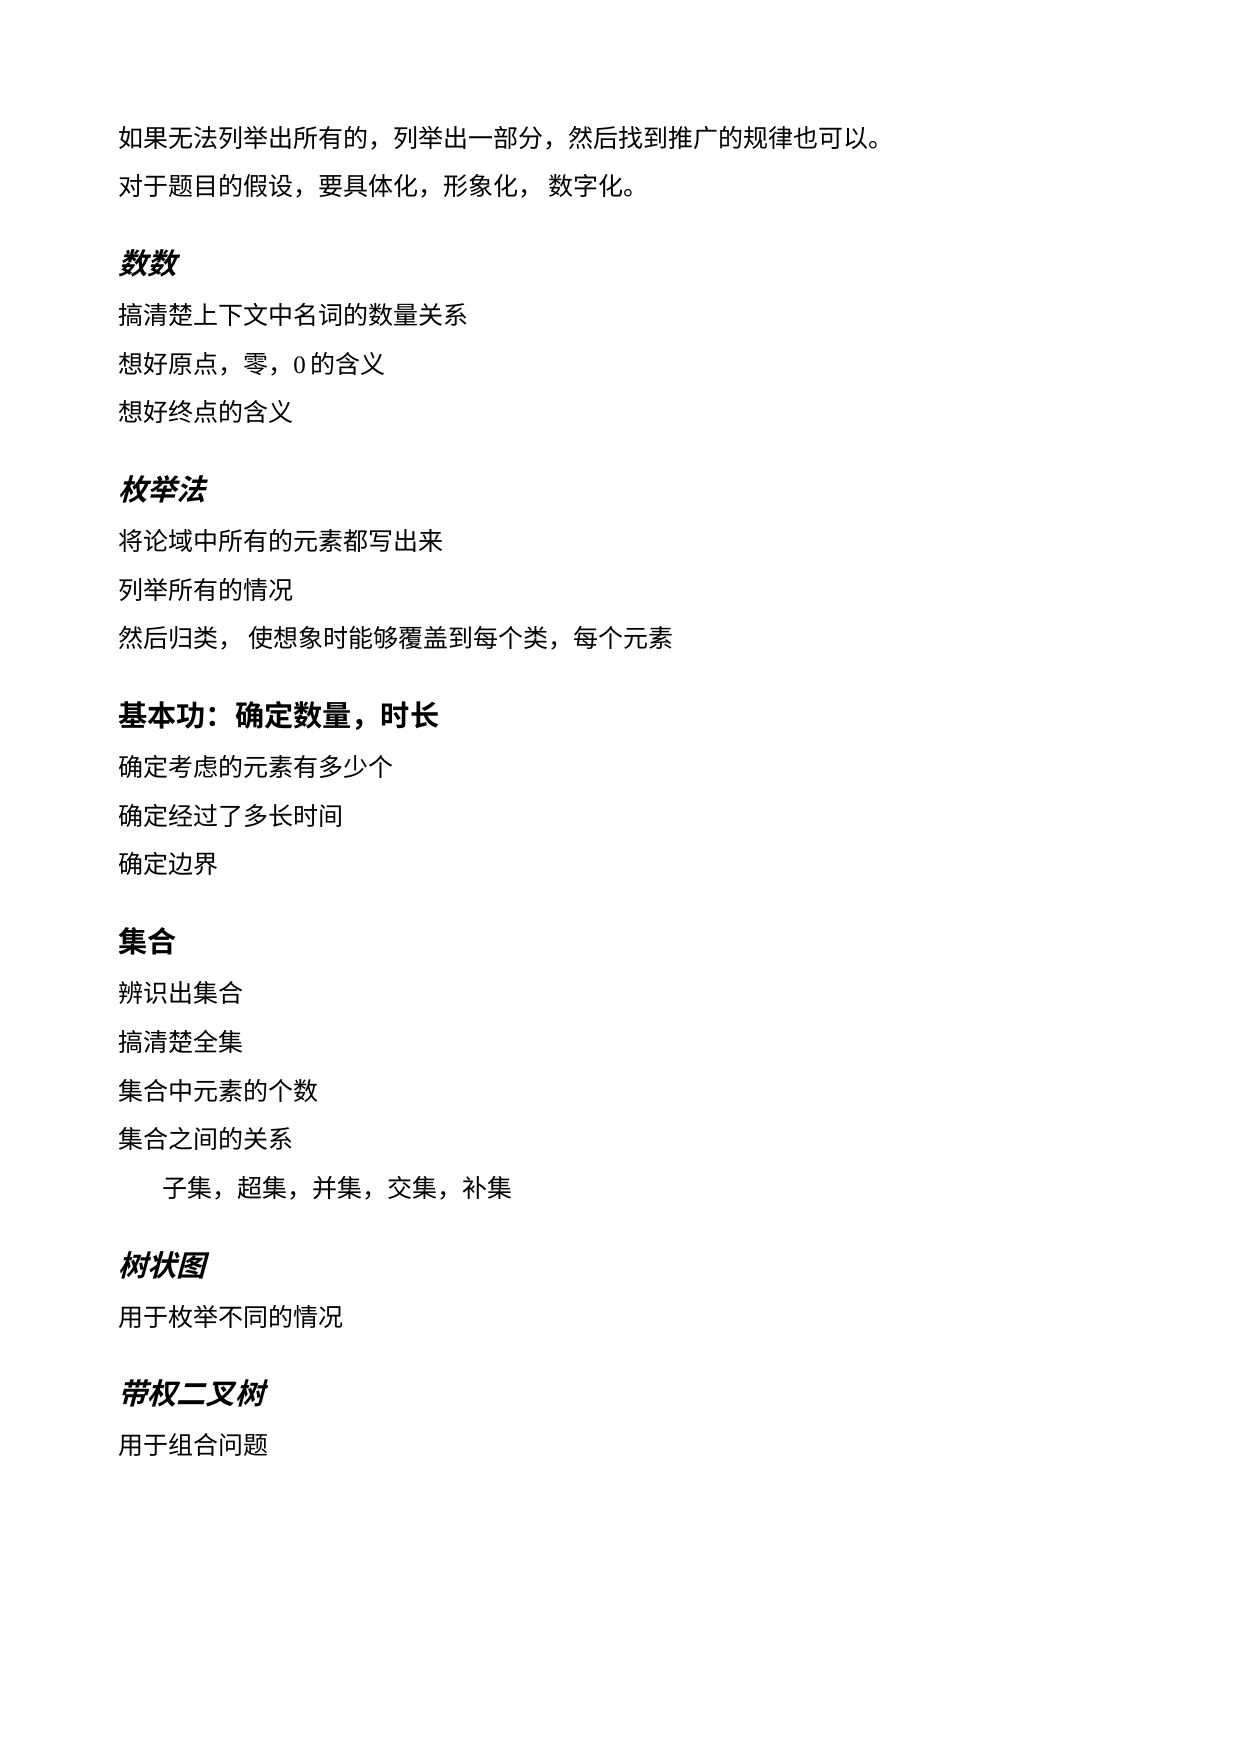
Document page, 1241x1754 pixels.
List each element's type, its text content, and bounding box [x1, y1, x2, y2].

text 确定边界 [118, 845, 1122, 881]
subtitle 枚举法 [118, 467, 1122, 509]
text 集合之间的关系 [118, 1120, 1122, 1156]
text 如果无法列举出所有的，列举出一部分，然后找到推广的规律也可以。 [118, 118, 1122, 154]
text 用于组合问题 [118, 1426, 1122, 1462]
text 子集，超集，并集，交集，补集 [118, 1168, 1122, 1205]
subtitle 树状图 [118, 1242, 1122, 1284]
text 然后归类， 使想象时能够覆盖到每个类，每个元素 [118, 619, 1122, 655]
text 对于题目的假设，要具体化，形象化， 数字化。 [118, 167, 1122, 203]
text 辨识出集合 [118, 973, 1122, 1010]
subtitle 集合 [118, 919, 1122, 961]
text 确定考虑的元素有多少个 [118, 747, 1122, 784]
subtitle 基本功：确定数量，时长 [118, 693, 1122, 735]
subtitle 数数 [118, 241, 1122, 283]
text 列举所有的情况 [118, 570, 1122, 606]
text 想好终点的含义 [118, 393, 1122, 429]
text 搞清楚全集 [118, 1022, 1122, 1058]
subtitle 带权二叉树 [118, 1371, 1122, 1413]
text 将论域中所有的元素都写出来 [118, 521, 1122, 558]
text 用于枚举不同的情况 [118, 1297, 1122, 1333]
text 集合中元素的个数 [118, 1071, 1122, 1107]
text 确定经过了多长时间 [118, 796, 1122, 832]
text 搞清楚上下文中名词的数量关系 [118, 295, 1122, 332]
text 想好原点，零，0的含义 [118, 344, 1122, 380]
